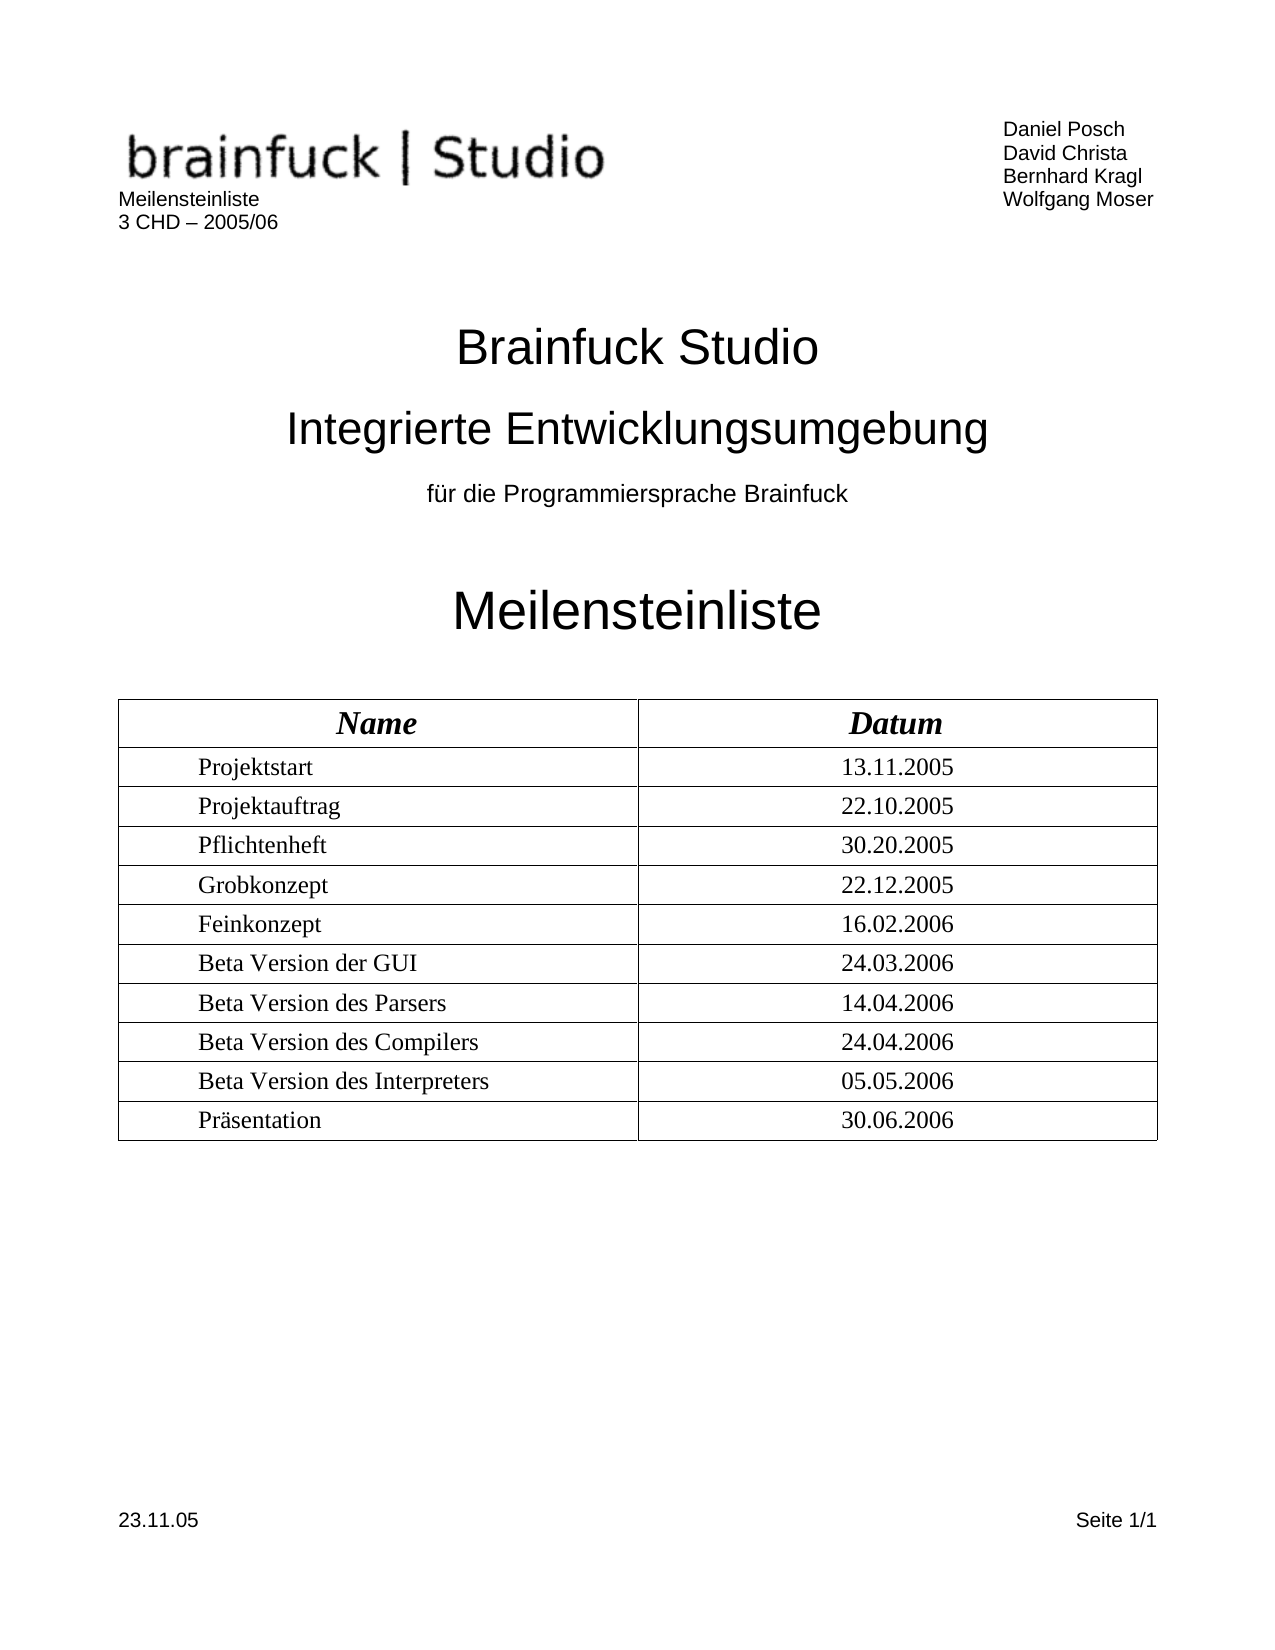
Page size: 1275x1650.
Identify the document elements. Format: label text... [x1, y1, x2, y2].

text Integrierte Entwicklungsumgebung [118, 403, 1157, 454]
picture [118, 118, 609, 187]
table_cell 30.20.2005 [639, 827, 1157, 865]
table_cell 24.03.2006 [639, 945, 1157, 983]
table_cell Pflichtenheft [119, 827, 637, 865]
table_cell Beta Version des Interpreters [119, 1062, 637, 1101]
table_cell 13.11.2005 [639, 748, 1157, 786]
table_cell 14.04.2006 [639, 984, 1157, 1022]
table_cell 22.12.2005 [639, 866, 1157, 904]
table_cell 22.10.2005 [639, 787, 1157, 826]
table_cell 05.05.2006 [639, 1062, 1157, 1101]
text Meilensteinliste [118, 580, 1157, 641]
text Brainfuck Studio [118, 319, 1157, 375]
table_header Datum [639, 700, 1157, 747]
table_cell Beta Version der GUI [119, 945, 637, 983]
table_cell Projektstart [119, 748, 637, 786]
table_cell Beta Version des Parsers [119, 984, 637, 1022]
table_cell 24.04.2006 [639, 1023, 1157, 1061]
table_header Name [119, 700, 637, 747]
table_cell Grobkonzept [119, 866, 637, 904]
table_cell 30.06.2006 [639, 1102, 1157, 1140]
table_cell Feinkonzept [119, 905, 637, 944]
table_cell Beta Version des Compilers [119, 1023, 637, 1061]
table_cell Präsentation [119, 1102, 637, 1140]
table_cell Projektauftrag [119, 787, 637, 826]
table_cell 16.02.2006 [639, 905, 1157, 944]
text für die Programmiersprache Brainfuck [118, 480, 1157, 508]
